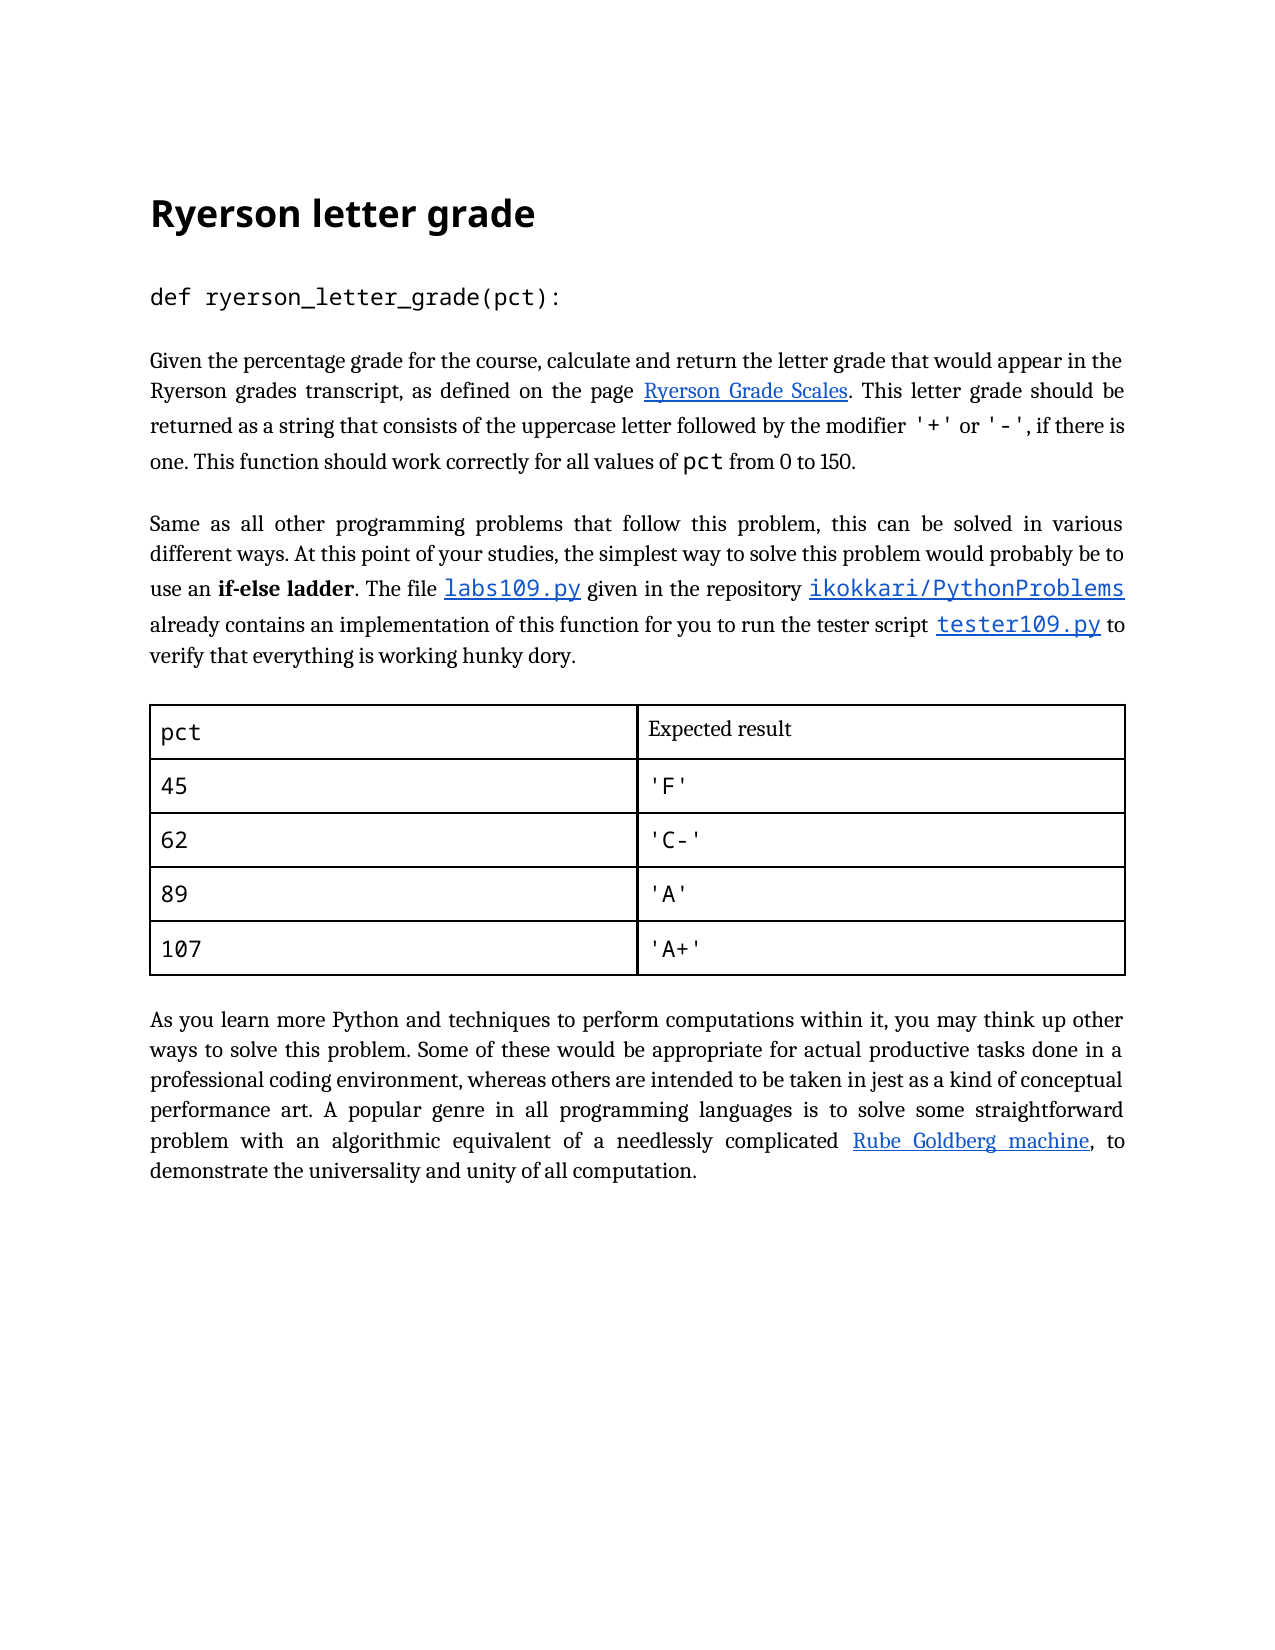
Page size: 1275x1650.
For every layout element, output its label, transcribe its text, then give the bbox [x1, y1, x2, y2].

text Given the percentage grade for the course, calculate and return the letter grade that would appear in the Ryerson grades transcript, as defined on the page Ryerson Grade Scales. This letter grade should be returned as a string that consists of the uppercase letter followed by the modifier '+' or '-', if there is one. This function should work correctly for all values of pct from 0 to 150. [150, 347, 1125, 476]
table_cell 89 [151, 868, 636, 920]
table_cell 45 [151, 760, 636, 812]
text def ryerson_letter_grade(pct): [150, 281, 1125, 312]
table_cell 107 [151, 922, 636, 974]
table_header Expected result [639, 706, 1124, 758]
table_cell 'A' [639, 868, 1124, 920]
subtitle Ryerson letter grade [150, 187, 1125, 238]
table_cell 'C-' [639, 814, 1124, 866]
text As you learn more Python and techniques to perform computations within it, you may think up other ways to solve this problem. Some of these would be appropriate for actual productive tasks done in a professional coding environment, whereas others are intended to be taken in jest as a kind of conceptual performance art. A popular genre in all programming languages is to solve some straightforward problem with an algorithmic equivalent of a needlessly complicated Rube Goldberg machine, to demonstrate the universality and unity of all computation. [150, 1007, 1125, 1184]
text Same as all other programming problems that follow this problem, this can be solved in various different ways. At this point of your studies, the simplest way to solve this problem would probably be to use an if-else ladder. The file labs109.py given in the repository ikokkari/PythonProblems already contains an implementation of this function for you to run the tester script tester109.py to verify that everything is working hunky dory. [150, 511, 1125, 669]
table_cell 'A+' [639, 922, 1124, 974]
table_header pct [151, 706, 636, 758]
table_cell 'F' [639, 760, 1124, 812]
table_cell 62 [151, 814, 636, 866]
